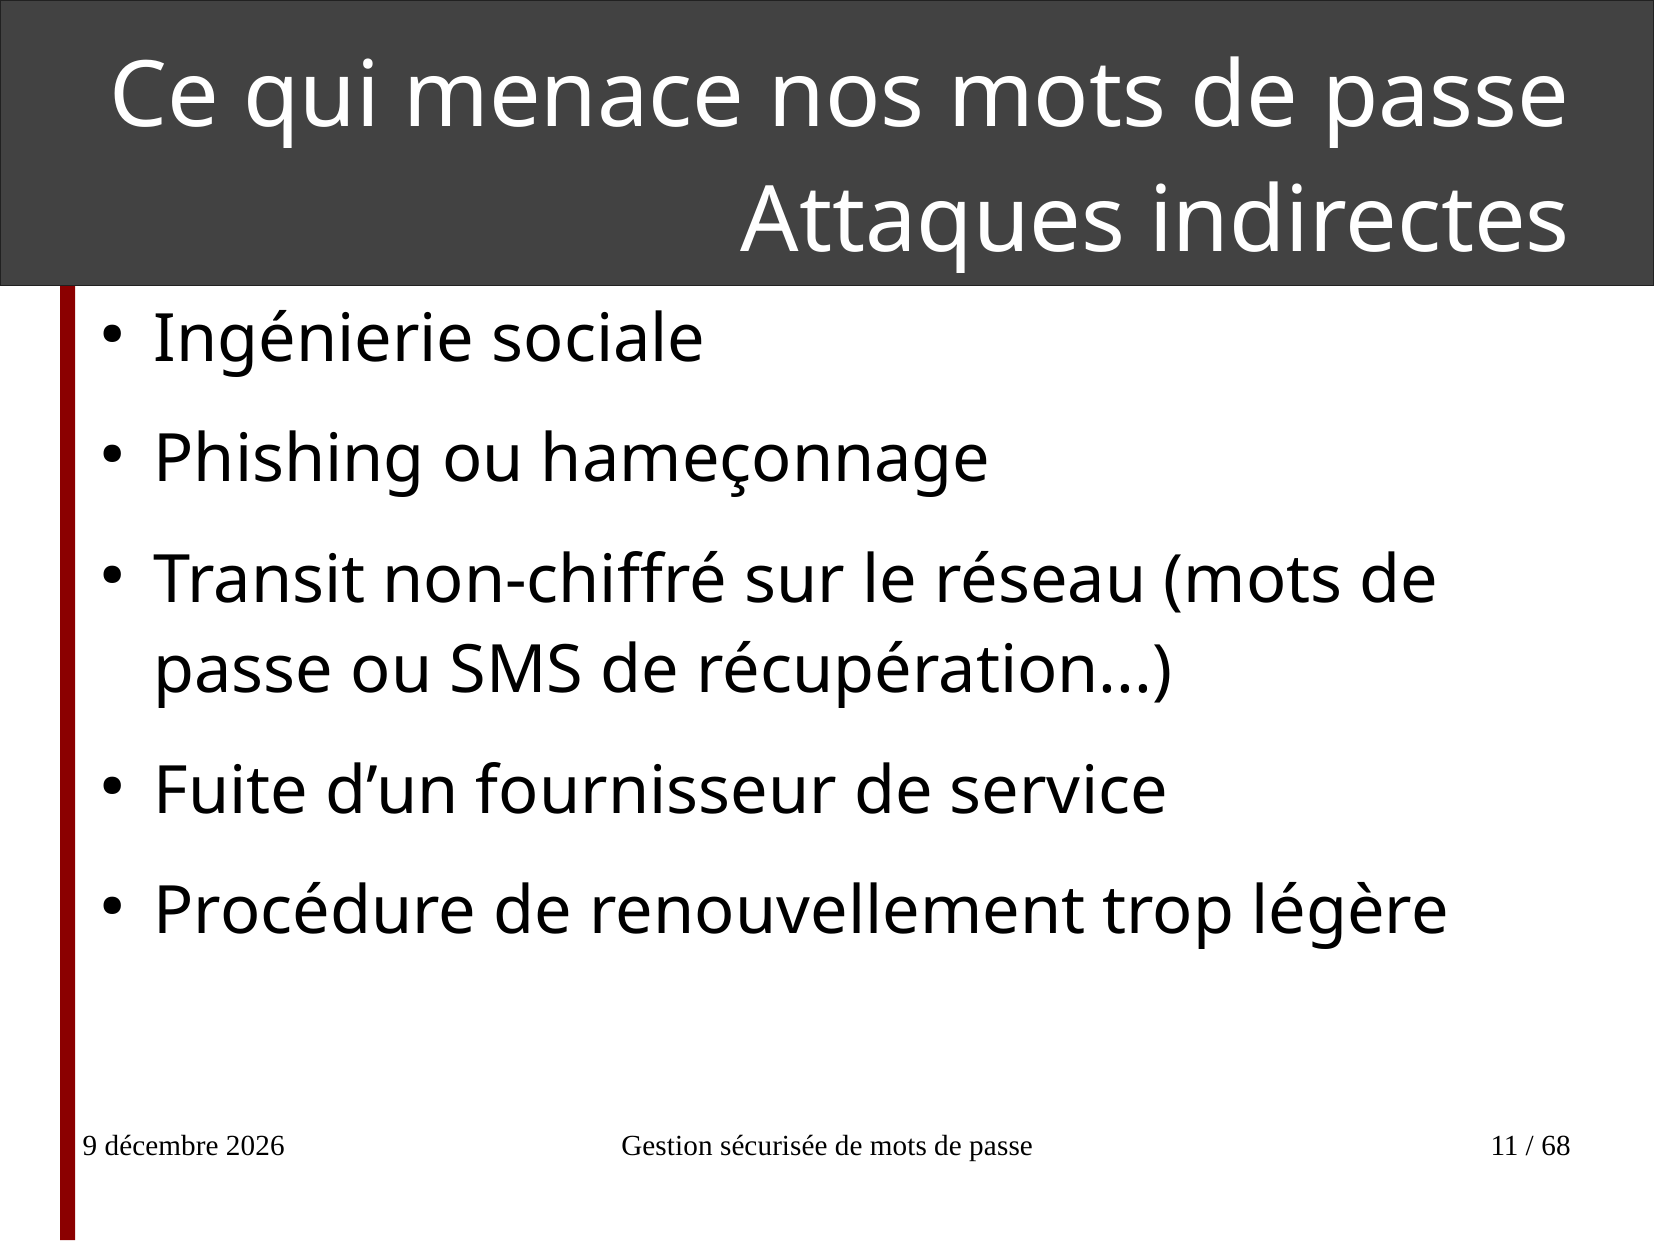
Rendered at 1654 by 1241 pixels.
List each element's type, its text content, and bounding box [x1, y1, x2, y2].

list Ingénierie sociale Phishing ou hameçonnage Transit non-chiffré sur le réseau (mots de passe ou SMS de récupération...) Fuite d’un fournisseur de service Procédure de renouvellement trop légère [82, 290, 1571, 1010]
title Ce qui menace nos mots de passe Attaques indirectes [82, 27, 1571, 279]
